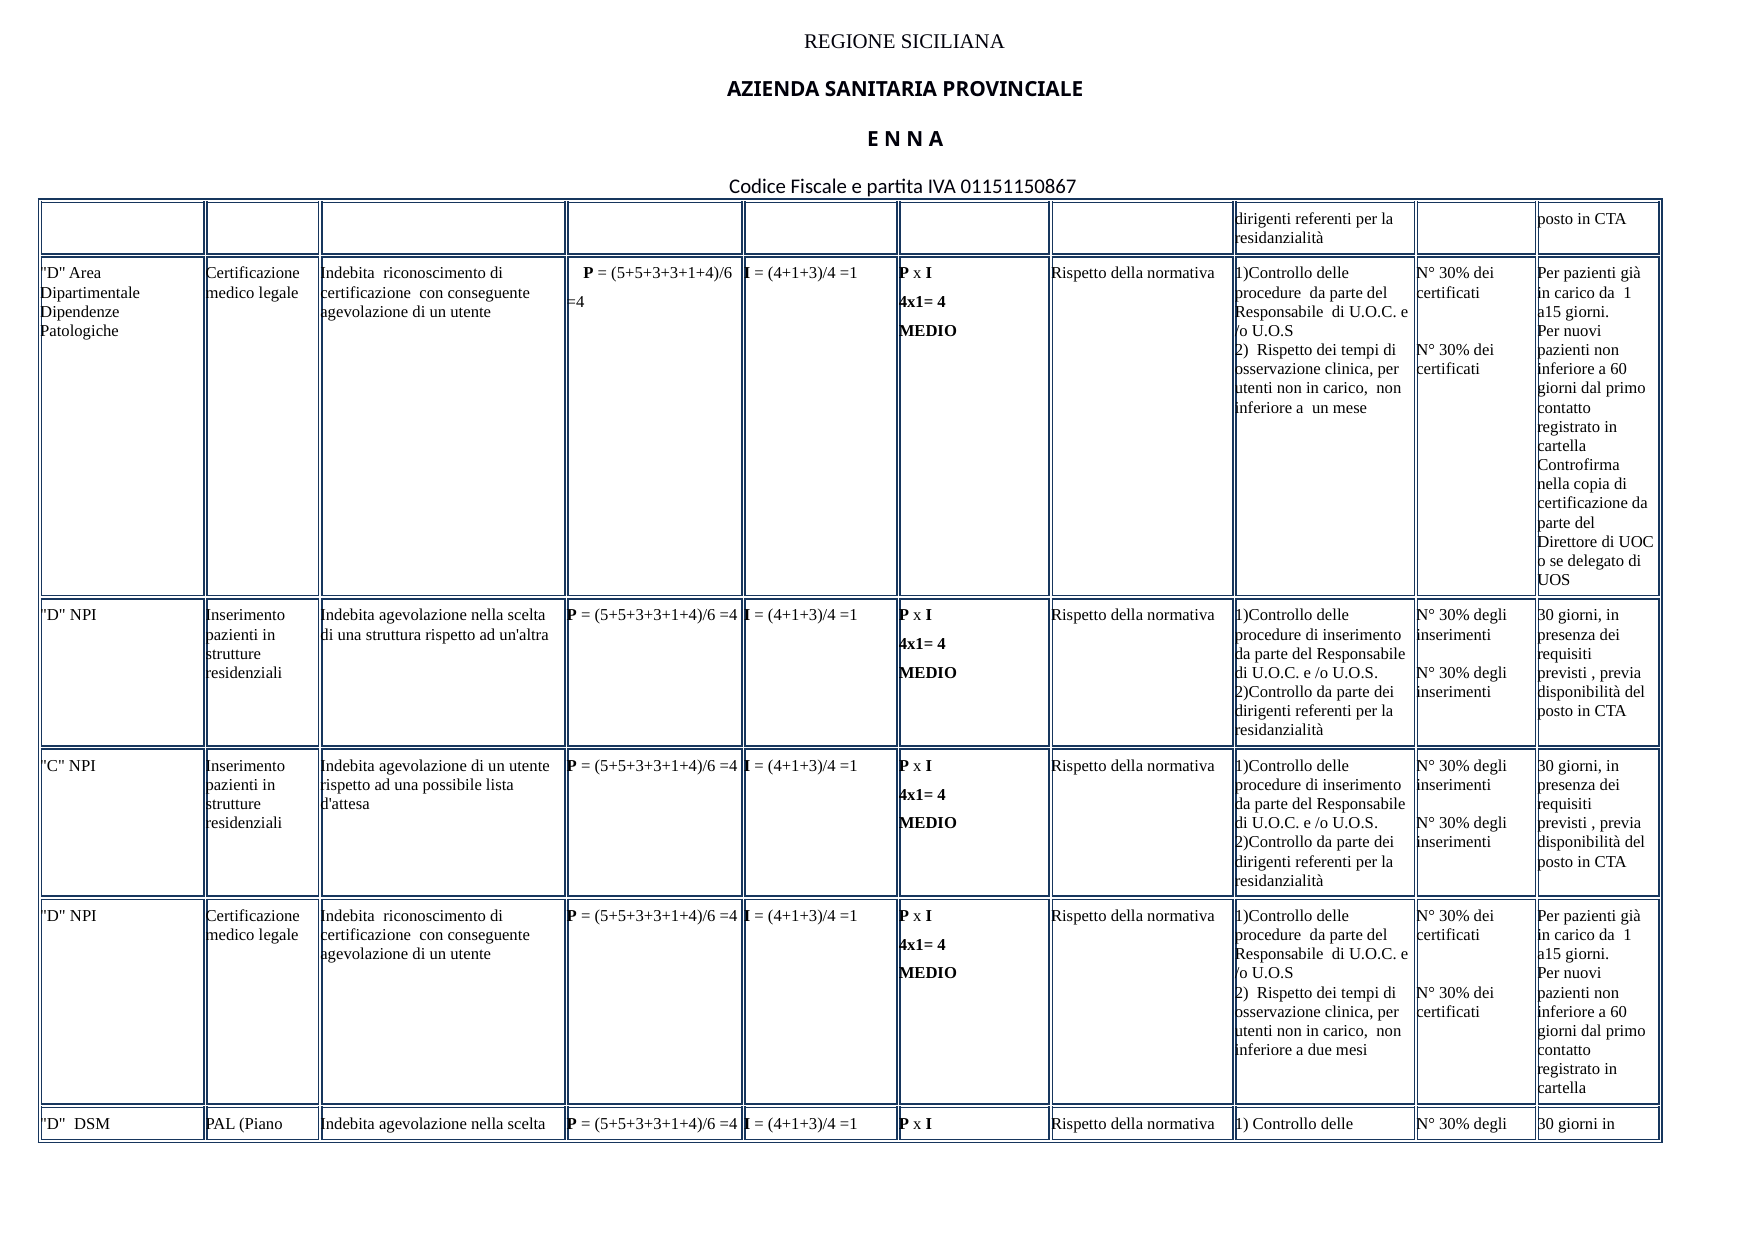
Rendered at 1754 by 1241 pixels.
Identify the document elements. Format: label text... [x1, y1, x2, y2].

table_cell Per pazienti già in carico da 1 a15 giorni. Per nuovi pazienti non inferiore a 60 giorni dal primo contatto registrato in cartella Controfirma nella copia di certificazione da parte del Direttore di UOC o se delegato di UOS [1539, 258, 1658, 595]
table_cell P x I 4x1= 4 MEDIO [901, 600, 1048, 745]
table_cell Indebita riconoscimento di certificazione con conseguente agevolazione di un utente [323, 900, 564, 1103]
table_cell 1)Controllo delle procedure da parte del Responsabile di U.O.C. e /o U.O.S 2) Rispetto dei tempi di osservazione clinica, per utenti non in carico, non inferiore a un mese [1237, 258, 1414, 595]
table_cell I = (4+1+3)/4 =1 [746, 750, 896, 895]
table_cell P x I 4x1= 4 MEDIO [901, 750, 1048, 895]
table_cell 1)Controllo delle procedure da parte del Responsabile di U.O.C. e /o U.O.S 2) Rispetto dei tempi di osservazione clinica, per utenti non in carico, non inferiore a due mesi [1237, 900, 1414, 1103]
table_cell P = (5+5+3+3+1+4)/6 =4 [569, 1108, 741, 1138]
table_cell Inserimento pazienti in strutture residenziali [208, 750, 318, 895]
table_cell [323, 203, 564, 253]
table_cell 30 giorni in [1539, 1108, 1658, 1138]
table_cell Inserimento pazienti in strutture residenziali [208, 600, 318, 745]
table_cell "D" DSM [42, 1108, 203, 1138]
table_cell "D" Area Dipartimentale Dipendenze Patologiche [42, 258, 203, 595]
table_cell P x I [901, 1108, 1048, 1138]
table_cell Rispetto della normativa [1053, 1108, 1232, 1138]
table_cell P x I 4x1= 4 MEDIO [901, 258, 1048, 595]
table_cell [901, 203, 1048, 253]
table_cell dirigenti referenti per la residanzialità [1237, 203, 1414, 253]
table_cell I = (4+1+3)/4 =1 [746, 1108, 896, 1138]
table_cell Indebita agevolazione di un utente rispetto ad una possibile lista d'attesa [323, 750, 564, 895]
table_cell Per pazienti già in carico da 1 a15 giorni. Per nuovi pazienti non inferiore a 60 giorni dal primo contatto registrato in cartella [1539, 900, 1658, 1103]
table_cell Rispetto della normativa [1053, 750, 1232, 895]
table_cell N° 30% degli inserimenti N° 30% degli inserimenti [1418, 600, 1535, 745]
table_cell Certificazione medico legale [208, 900, 318, 1103]
table_cell Rispetto della normativa [1053, 900, 1232, 1103]
table_cell 30 giorni, in presenza dei requisiti previsti , previa disponibilità del posto in CTA [1539, 750, 1658, 895]
table_cell I = (4+1+3)/4 =1 [746, 900, 896, 1103]
table_cell 1) Controllo delle [1237, 1108, 1414, 1138]
table_cell [208, 203, 318, 253]
table_cell P = (5+5+3+3+1+4)/6 =4 [569, 750, 741, 895]
table_cell 1)Controllo delle procedure di inserimento da parte del Responsabile di U.O.C. e /o U.O.S. 2)Controllo da parte dei dirigenti referenti per la residanzialità [1237, 600, 1414, 745]
table_cell "D" NPI [42, 900, 203, 1103]
table_cell I = (4+1+3)/4 =1 [746, 600, 896, 745]
table_cell Certificazione medico legale [208, 258, 318, 595]
table_cell N° 30% degli inserimenti N° 30% degli inserimenti [1418, 750, 1535, 895]
table_cell N° 30% degli [1418, 1108, 1535, 1138]
table_cell I = (4+1+3)/4 =1 [746, 258, 896, 595]
table_cell Indebita riconoscimento di certificazione con conseguente agevolazione di un utente [323, 258, 564, 595]
table_cell 30 giorni, in presenza dei requisiti previsti , previa disponibilità del posto in CTA [1539, 600, 1658, 745]
table_cell Rispetto della normativa [1053, 600, 1232, 745]
table_cell N° 30% dei certificati N° 30% dei certificati [1418, 258, 1535, 595]
table_cell P x I 4x1= 4 MEDIO [901, 900, 1048, 1103]
table_cell [1418, 203, 1535, 253]
table_cell "C" NPI [42, 750, 203, 895]
table_cell [42, 203, 203, 253]
table_cell 1)Controllo delle procedure di inserimento da parte del Responsabile di U.O.C. e /o U.O.S. 2)Controllo da parte dei dirigenti referenti per la residanzialità [1237, 750, 1414, 895]
table_cell N° 30% dei certificati N° 30% dei certificati [1418, 900, 1535, 1103]
table_cell Indebita agevolazione nella scelta [323, 1108, 564, 1138]
table_cell [1053, 203, 1232, 253]
table_cell posto in CTA [1539, 203, 1658, 253]
table_cell P = (5+5+3+3+1+4)/6 =4 [569, 600, 741, 745]
table_cell PAL (Piano [208, 1108, 318, 1138]
table_cell P = (5+5+3+3+1+4)/6 =4 [569, 258, 741, 595]
table_cell "D" NPI [42, 600, 203, 745]
table_cell Rispetto della normativa [1053, 258, 1232, 595]
table_cell [569, 203, 741, 253]
table_cell [746, 203, 896, 253]
table_cell P = (5+5+3+3+1+4)/6 =4 [569, 900, 741, 1103]
table_cell Indebita agevolazione nella scelta di una struttura rispetto ad un'altra [323, 600, 564, 745]
